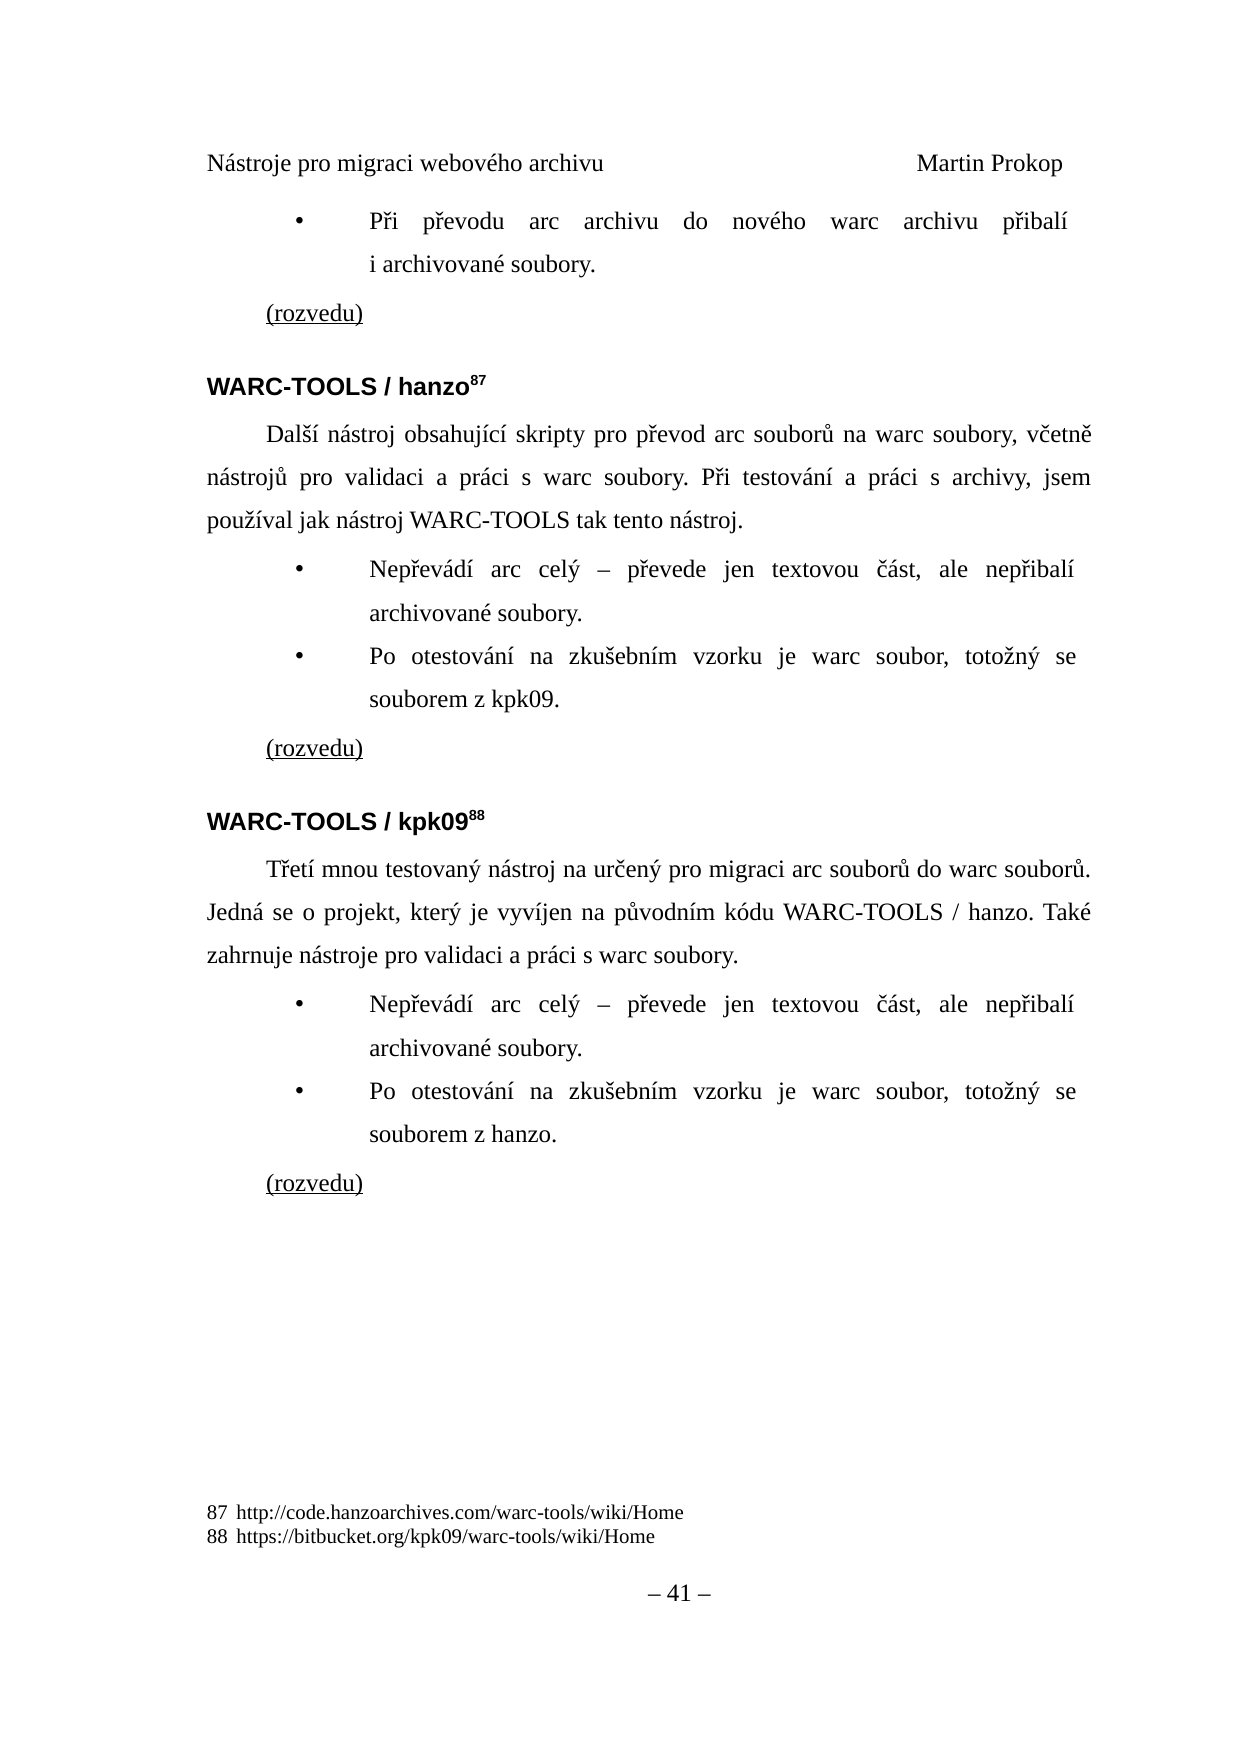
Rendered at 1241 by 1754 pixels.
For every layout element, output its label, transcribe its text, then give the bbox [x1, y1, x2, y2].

list Při převodu arc archivu do nového warc archivu přibalí i archivované soubory. [295, 206, 1093, 278]
text https://bitbucket.org/kpk09/warc-tools/wiki/Home [207, 1524, 1093, 1548]
text http://code.hanzoarchives.com/warc-tools/wiki/Home [207, 1500, 1093, 1524]
subtitle WARC-TOOLS / hanzo [207, 372, 1093, 401]
list Nepřevádí arc celý – převede jen textovou část, ale nepřibalí archivované soubory. [295, 989, 1093, 1061]
text Další nástroj obsahující skripty pro převod arc souborů na warc soubory, včetně nástrojů pro validaci a práci s warc soubory. Při testování a práci s archivy, jsem používal jak nástroj WARC-TOOLS tak tento nástroj. [207, 419, 1093, 534]
subtitle WARC-TOOLS / kpk09 [207, 807, 1093, 836]
list Nepřevádí arc celý – převede jen textovou část, ale nepřibalí archivované soubory. [295, 554, 1093, 626]
text (rozvedu) [207, 733, 1093, 762]
text Třetí mnou testovaný nástroj na určený pro migraci arc souborů do warc souborů. Jedná se o projekt, který je vyvíjen na původním kódu WARC-TOOLS / hanzo. Také zahrnuje nástroje pro validaci a práci s warc soubory. [207, 854, 1093, 969]
list Po otestování na zkušebním vzorku je warc soubor, totožný se souborem z kpk09. [295, 641, 1093, 713]
text (rozvedu) [207, 298, 1093, 327]
list Po otestování na zkušebním vzorku je warc soubor, totožný se souborem z hanzo. [295, 1076, 1093, 1148]
text (rozvedu) [207, 1168, 1093, 1197]
